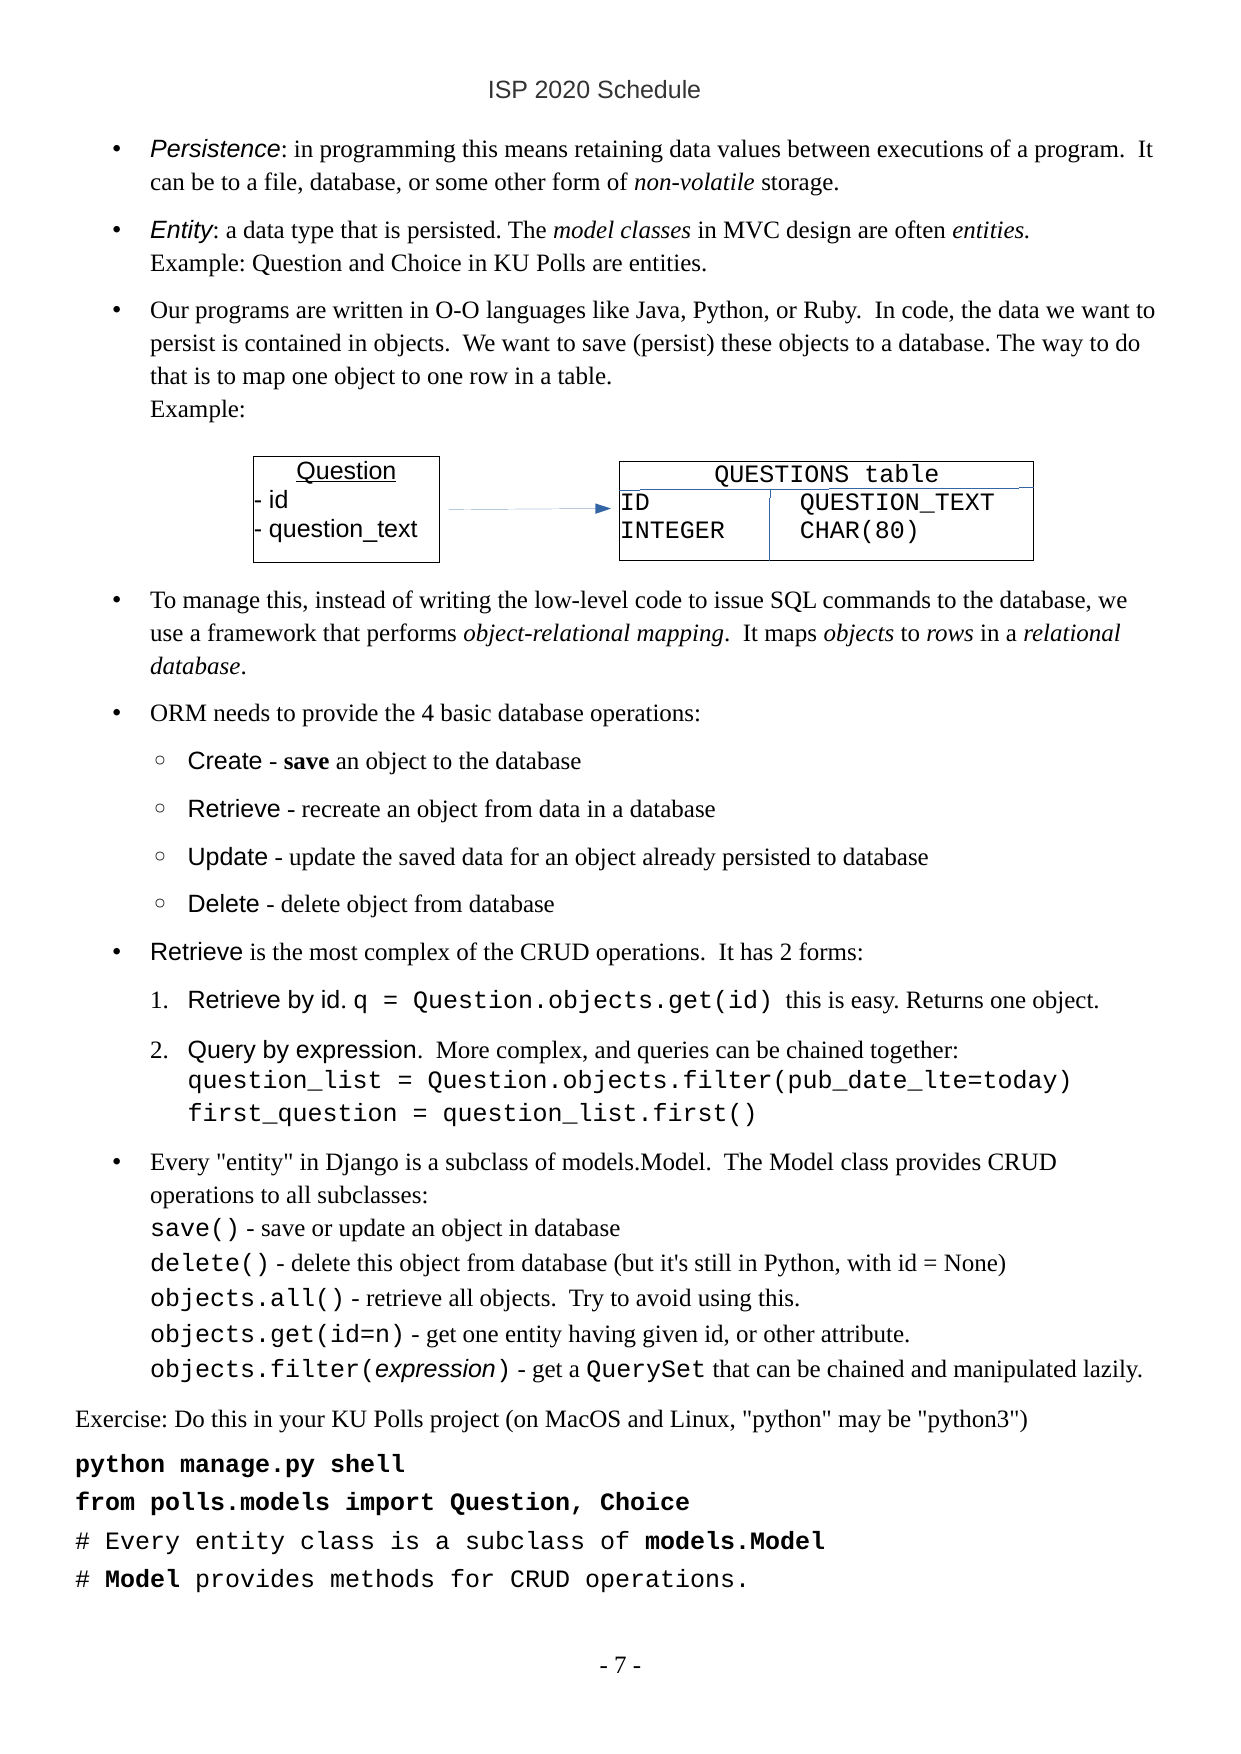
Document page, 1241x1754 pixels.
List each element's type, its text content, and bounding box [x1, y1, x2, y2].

text # Model provides methods for CRUD operations. [75, 1567, 1166, 1595]
list Every "entity" in Django is a subclass of models.Model. The Model class provides CRUD operations to all subclasses: save() - save or update an object in database delete() - delete this object from database (but it's still in Python, with id = None) objects.all() - retrieve all objects. Try to avoid using this. objects.get(id=n) - get one entity having given id, or other attribute. objects.filter(expression) - get a QuerySet that can be chained and manipulated lazily. [112, 1147, 1166, 1385]
text from polls.models import Question, Choice [75, 1490, 1166, 1518]
list Entity: a data type that is persisted. The model classes in MVC design are often entities. Example: Question and Choice in KU Polls are entities. [112, 214, 1166, 276]
list Our programs are written in O-O languages like Java, Python, or Ruby. In code, the data we want to persist is contained in objects. We want to save (persist) these objects to a database. The way to do that is to map one object to one row in a table. Example: [112, 295, 1166, 423]
list ORM needs to provide the 4 basic database operations: [112, 698, 1166, 727]
text Exercise: Do this in your KU Polls project (on MacOS and Linux, "python" may be "python3") [75, 1404, 1166, 1433]
list Update - update the saved data for an object already persisted to database [150, 841, 1166, 870]
list Retrieve - recreate an object from data in a database [150, 794, 1166, 823]
list Retrieve is the most complex of the CRUD operations. It has 2 forms: [112, 937, 1166, 966]
list Persistence: in programming this means retaining data values between executions of a program. It can be to a file, database, or some other form of non-volatile storage. [112, 134, 1166, 196]
list Retrieve by id. q = Question.objects.get(id) this is easy. Returns one object. [150, 984, 1166, 1016]
list Query by expression. More complex, and queries can be chained together: question_list = Question.objects.filter(pub_date_lte=today) first_question = question_list.first() [150, 1035, 1166, 1128]
list Delete - delete object from database [150, 889, 1166, 918]
list Create - save an object to the database [150, 746, 1166, 775]
text python manage.py shell [75, 1451, 1166, 1480]
text # Every entity class is a subclass of models.Model [75, 1528, 1166, 1557]
list To manage this, instead of writing the low-level code to issue SQL commands to the database, we use a framework that performs object-relational mapping. It maps objects to rows in a relational database. [112, 585, 1166, 679]
